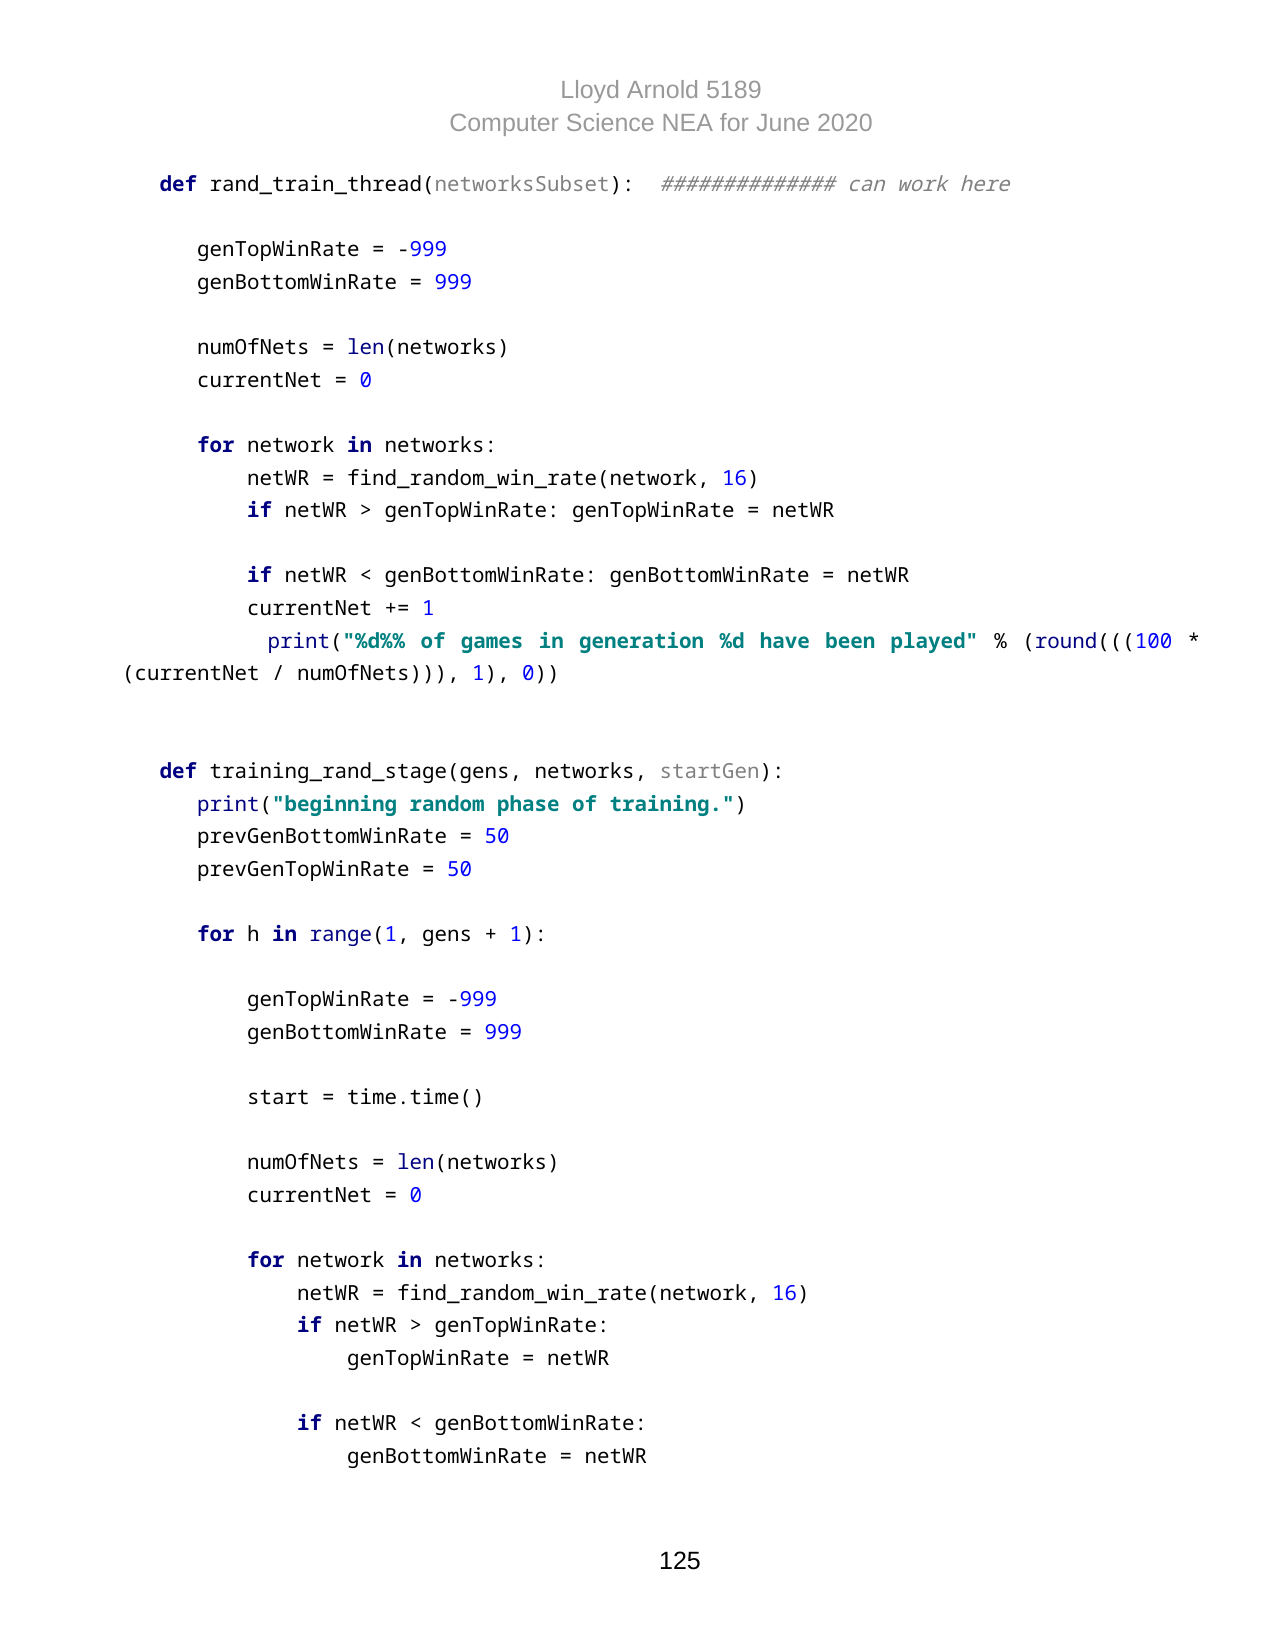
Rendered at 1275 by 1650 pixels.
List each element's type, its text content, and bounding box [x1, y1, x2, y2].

text genTopWinRate = -999 [122, 984, 1200, 1013]
text genBottomWinRate = 999 [122, 1017, 1200, 1046]
text if netWR > genTopWinRate: genTopWinRate = netWR [122, 495, 1200, 524]
text currentNet = 0 [122, 1180, 1200, 1208]
text print("beginning random phase of training.") [122, 789, 1200, 817]
text def rand_train_thread(networksSubset): ############## can work here [122, 169, 1200, 198]
text for network in networks: [122, 1245, 1200, 1274]
text genBottomWinRate = 999 [122, 267, 1200, 296]
text genTopWinRate = netWR [122, 1343, 1200, 1372]
text numOfNets = len(networks) [122, 1147, 1200, 1176]
text if netWR < genBottomWinRate: [122, 1408, 1200, 1437]
text prevGenTopWinRate = 50 [122, 854, 1200, 882]
text netWR = find_random_win_rate(network, 16) [122, 1278, 1200, 1306]
text for network in networks: [122, 430, 1200, 459]
text currentNet = 0 [122, 365, 1200, 393]
text print("%d%% of games in generation %d have been played" % (round(((100 * (currentNet / numOfNets))), 1), 0)) [122, 626, 1200, 687]
text for h in range(1, gens + 1): [122, 919, 1200, 948]
text genTopWinRate = -999 [122, 234, 1200, 263]
text genBottomWinRate = netWR [122, 1441, 1200, 1469]
text if netWR > genTopWinRate: [122, 1311, 1200, 1339]
text currentNet += 1 [122, 593, 1200, 622]
text prevGenBottomWinRate = 50 [122, 821, 1200, 850]
text start = time.time() [122, 1082, 1200, 1111]
text def training_rand_stage(gens, networks, startGen): [122, 756, 1200, 785]
text numOfNets = len(networks) [122, 332, 1200, 361]
text if netWR < genBottomWinRate: genBottomWinRate = netWR [122, 561, 1200, 589]
text netWR = find_random_win_rate(network, 16) [122, 463, 1200, 491]
